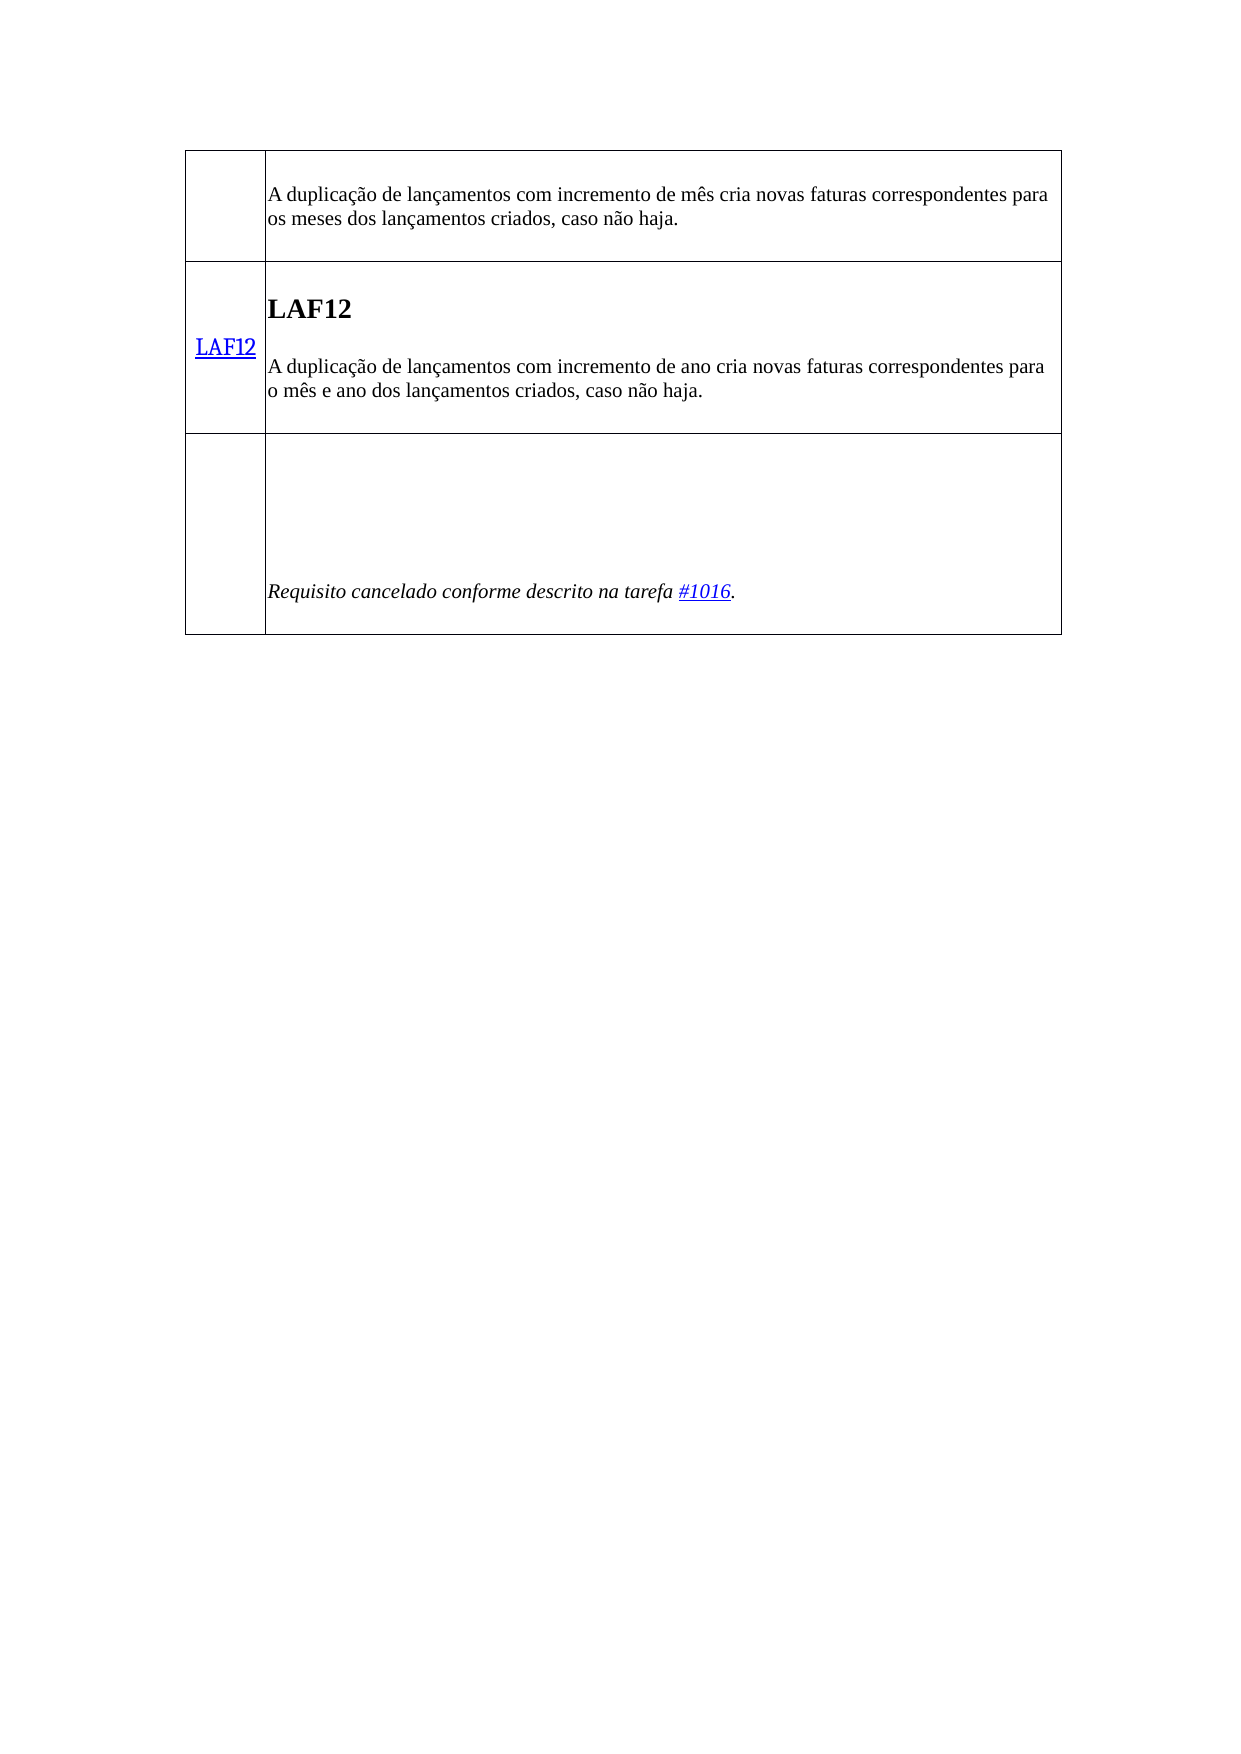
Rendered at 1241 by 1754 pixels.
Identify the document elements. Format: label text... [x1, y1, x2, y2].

table_cell LAF12 A duplicação de lançamentos com incremento de ano cria novas faturas correspondentes para o mês e ano dos lançamentos criados, caso não haja. [266, 262, 1061, 433]
table_cell LAF12 [186, 262, 265, 433]
table_cell [186, 434, 265, 634]
table_cell A duplicação de lançamentos com incremento de mês cria novas faturas correspondentes para os meses dos lançamentos criados, caso não haja. [266, 151, 1061, 261]
table_cell Requisito cancelado conforme descrito na tarefa #1016. [266, 434, 1061, 634]
table_cell [186, 151, 265, 261]
